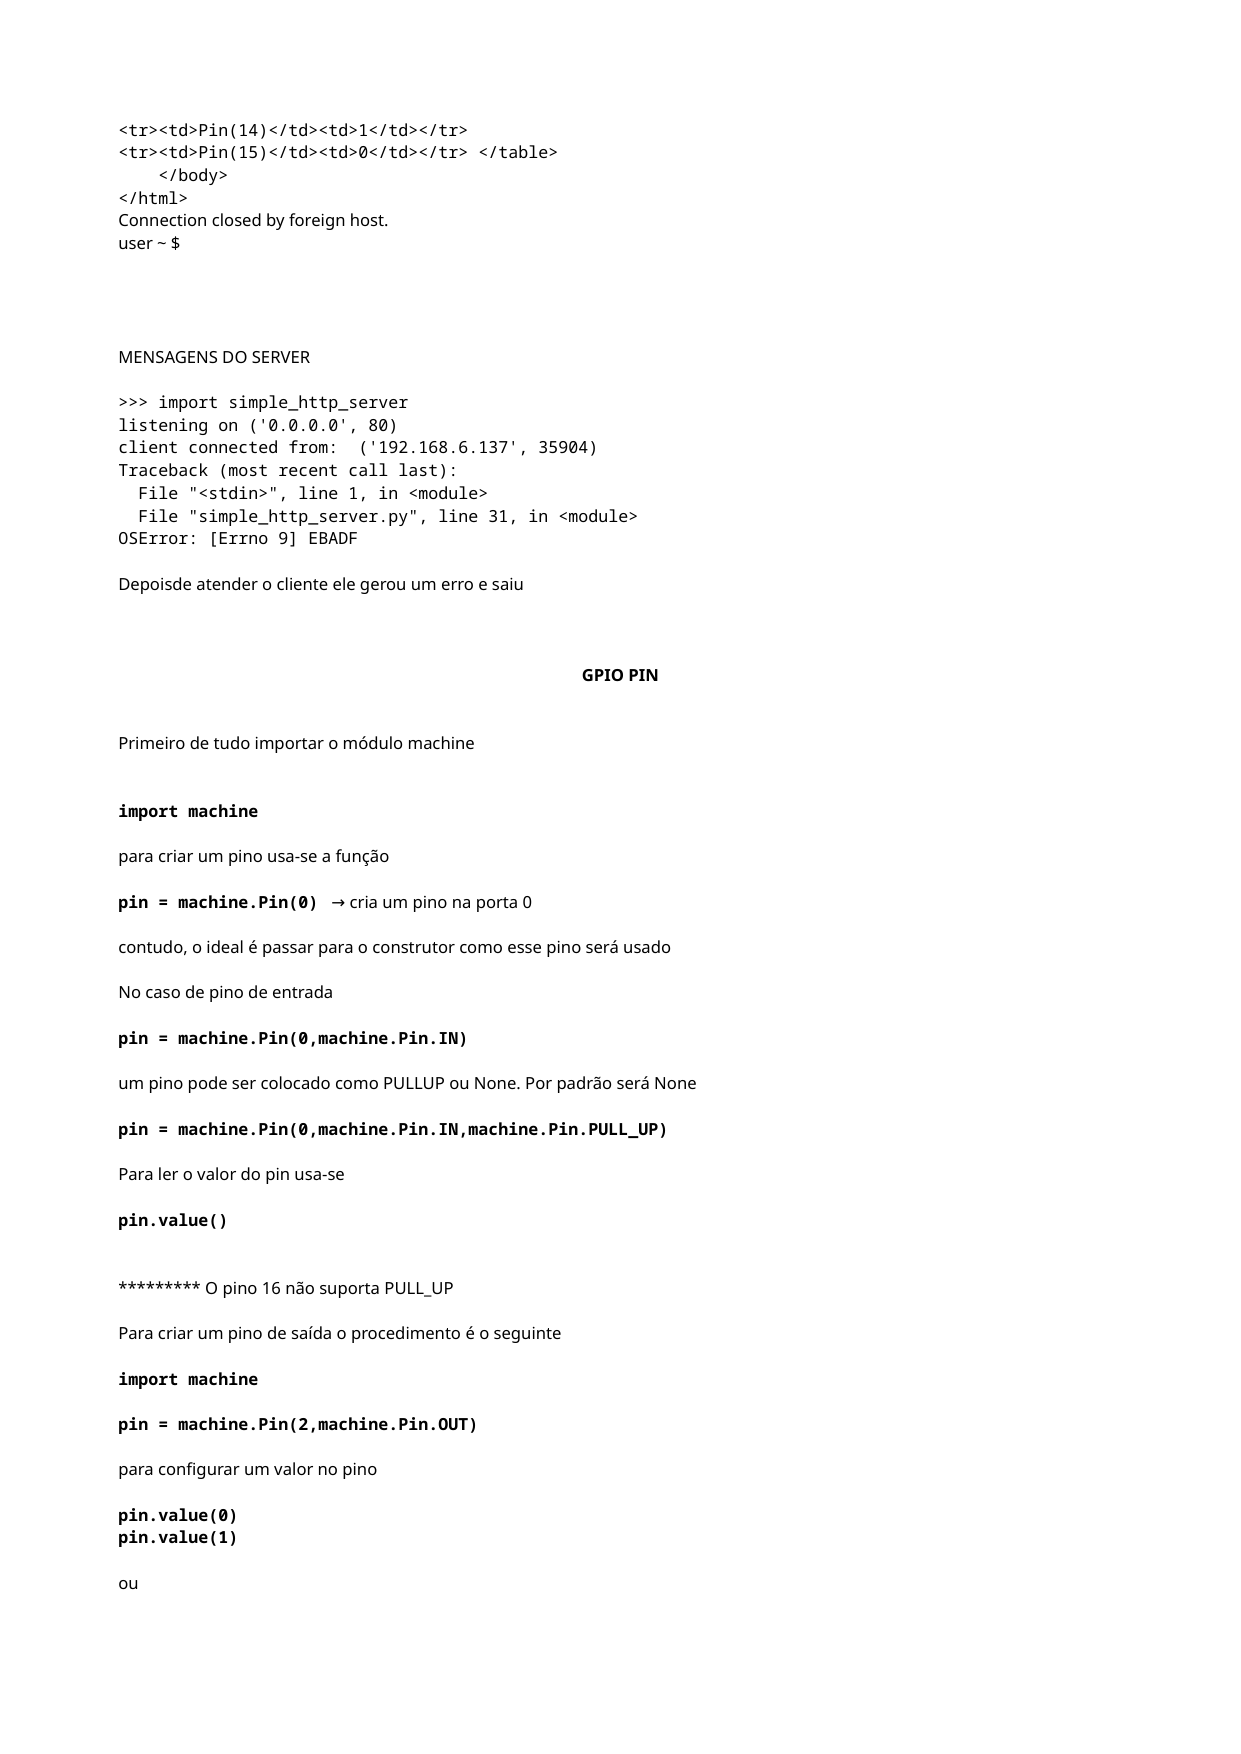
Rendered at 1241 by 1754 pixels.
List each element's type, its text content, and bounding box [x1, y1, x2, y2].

text import machine [118, 1367, 1122, 1390]
text Para criar um pino de saída o procedimento é o seguinte [118, 1322, 1122, 1344]
text File "<stdin>", line 1, in <module> [118, 481, 1122, 504]
text import machine [118, 799, 1122, 822]
text Primeiro de tudo importar o módulo machine [118, 731, 1122, 754]
text user ~ $ [118, 232, 1122, 254]
text >>> import simple_http_server [118, 391, 1122, 413]
text pin = machine.Pin(0,machine.Pin.IN) [118, 1026, 1122, 1049]
text File "simple_http_server.py", line 31, in <module> [118, 504, 1122, 527]
text pin = machine.Pin(2,machine.Pin.OUT) [118, 1412, 1122, 1435]
text pin.value(1) [118, 1526, 1122, 1549]
text MENSAGENS DO SERVER [118, 345, 1122, 368]
text pin = machine.Pin(0,machine.Pin.IN,machine.Pin.PULL_UP) [118, 1117, 1122, 1140]
text ou [118, 1571, 1122, 1594]
text OSError: [Errno 9] EBADF [118, 527, 1122, 549]
text Para ler o valor do pin usa-se [118, 1163, 1122, 1185]
text GPIO PIN [118, 663, 1122, 686]
text Depoisde atender o cliente ele gerou um erro e saiu [118, 572, 1122, 595]
text Traceback (most recent call last): [118, 459, 1122, 481]
text listening on ('0.0.0.0', 80) [118, 413, 1122, 436]
text <tr><td>Pin(14)</td><td>1</td></tr> [118, 118, 1122, 141]
text um pino pode ser colocado como PULLUP ou None. Por padrão será None [118, 1072, 1122, 1094]
text Connection closed by foreign host. [118, 209, 1122, 232]
text client connected from: ('192.168.6.137', 35904) [118, 436, 1122, 459]
text contudo, o ideal é passar para o construtor como esse pino será usado [118, 936, 1122, 958]
text pin = machine.Pin(0) → cria um pino na porta 0 [118, 890, 1122, 913]
text No caso de pino de entrada [118, 981, 1122, 1004]
text para criar um pino usa-se a função [118, 845, 1122, 867]
text pin.value() [118, 1208, 1122, 1231]
text para configurar um valor no pino [118, 1458, 1122, 1481]
text <tr><td>Pin(15)</td><td>0</td></tr> </table> [118, 141, 1122, 163]
text pin.value(0) [118, 1503, 1122, 1526]
text </body> [118, 163, 1122, 186]
text </html> [118, 186, 1122, 209]
text ********* O pino 16 não suporta PULL_UP [118, 1276, 1122, 1299]
